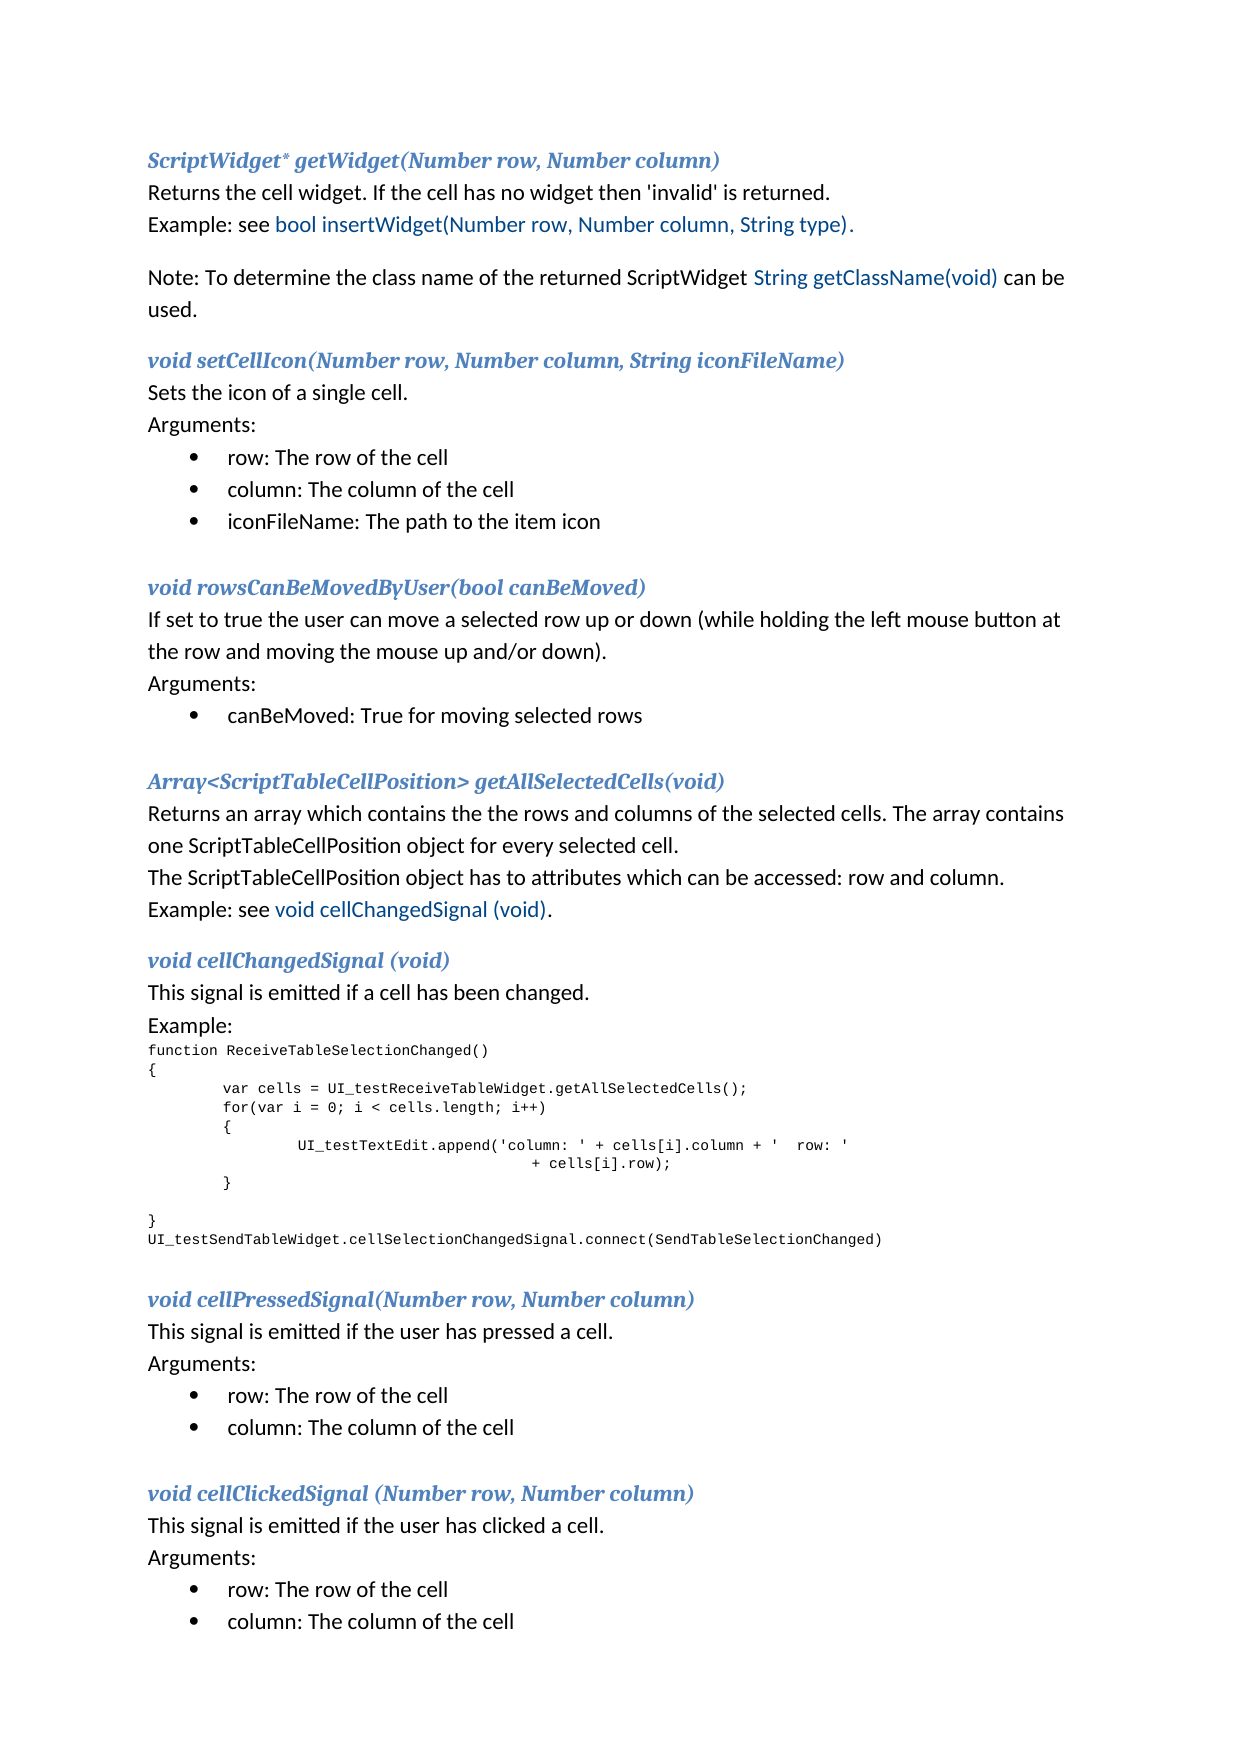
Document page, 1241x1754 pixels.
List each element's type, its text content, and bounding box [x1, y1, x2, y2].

subtitle void cellClickedSignal (Number row, Number column) [148, 1481, 1093, 1507]
text Returns an array which contains the the rows and columns of the selected cells. The array contains one ScriptTableCellPosition object for every selected cell. [148, 799, 1093, 859]
text This signal is emitted if the user has pressed a cell. [148, 1317, 1093, 1345]
text } [148, 1213, 1093, 1230]
text Returns the cell widget. If the cell has no widget then 'invalid' is returned. [148, 178, 1093, 206]
text var cells = UI_testReceiveTableWidget.getAllSelectedCells(); [148, 1081, 1093, 1097]
list row: The row of the cell [190, 1381, 1093, 1409]
subtitle void setCellIcon(Number row, Number column, String iconFileName) [148, 348, 1093, 374]
subtitle Array<ScriptTableCellPosition> getAllSelectedCells(void) [148, 768, 1093, 795]
list row: The row of the cell [190, 1575, 1093, 1603]
list column: The column of the cell [190, 1413, 1093, 1441]
text Sets the icon of a single cell. [148, 378, 1093, 406]
text Example: see bool insertWidget(Number row, Number column, String type). [148, 210, 1093, 238]
text Example: [148, 1011, 1093, 1039]
text Arguments: [148, 411, 1093, 439]
text UI_testTextEdit.append('column: ' + cells[i].column + ' row: ' + cells[i].row); [148, 1138, 1093, 1173]
text Arguments: [148, 1349, 1093, 1377]
subtitle void cellChangedSignal (void) [148, 948, 1093, 975]
subtitle ScriptWidget* getWidget(Number row, Number column) [148, 148, 1093, 174]
subtitle void cellPressedSignal(Number row, Number column) [148, 1287, 1093, 1313]
list iconFileName: The path to the item icon [190, 507, 1093, 535]
list column: The column of the cell [190, 1607, 1093, 1635]
text function ReceiveTableSelectionChanged() [148, 1043, 1093, 1059]
list canBeMoved: True for moving selected rows [190, 701, 1093, 729]
text This signal is emitted if a cell has been changed. [148, 978, 1093, 1007]
text Arguments: [148, 669, 1093, 697]
list column: The column of the cell [190, 475, 1093, 503]
text UI_testSendTableWidget.cellSelectionChangedSignal.connect(SendTableSelectionChanged) [148, 1232, 1093, 1249]
text Note: To determine the class name of the returned ScriptWidget String getClassName(void) can be used. [148, 263, 1093, 323]
text The ScriptTableCellPosition object has to attributes which can be accessed: row and column. [148, 863, 1093, 891]
text { [148, 1119, 1093, 1135]
list row: The row of the cell [190, 443, 1093, 471]
text This signal is emitted if the user has clicked a cell. [148, 1511, 1093, 1539]
subtitle void rowsCanBeMovedByUser(bool canBeMoved) [148, 574, 1093, 601]
text } [148, 1176, 1093, 1192]
text If set to true the user can move a selected row up or down (while holding the left mouse button at the row and moving the mouse up and/or down). [148, 605, 1093, 665]
text { [148, 1062, 1093, 1078]
text Arguments: [148, 1543, 1093, 1571]
text Example: see void cellChangedSignal (void). [148, 895, 1093, 923]
text for(var i = 0; i < cells.length; i++) [148, 1100, 1093, 1116]
